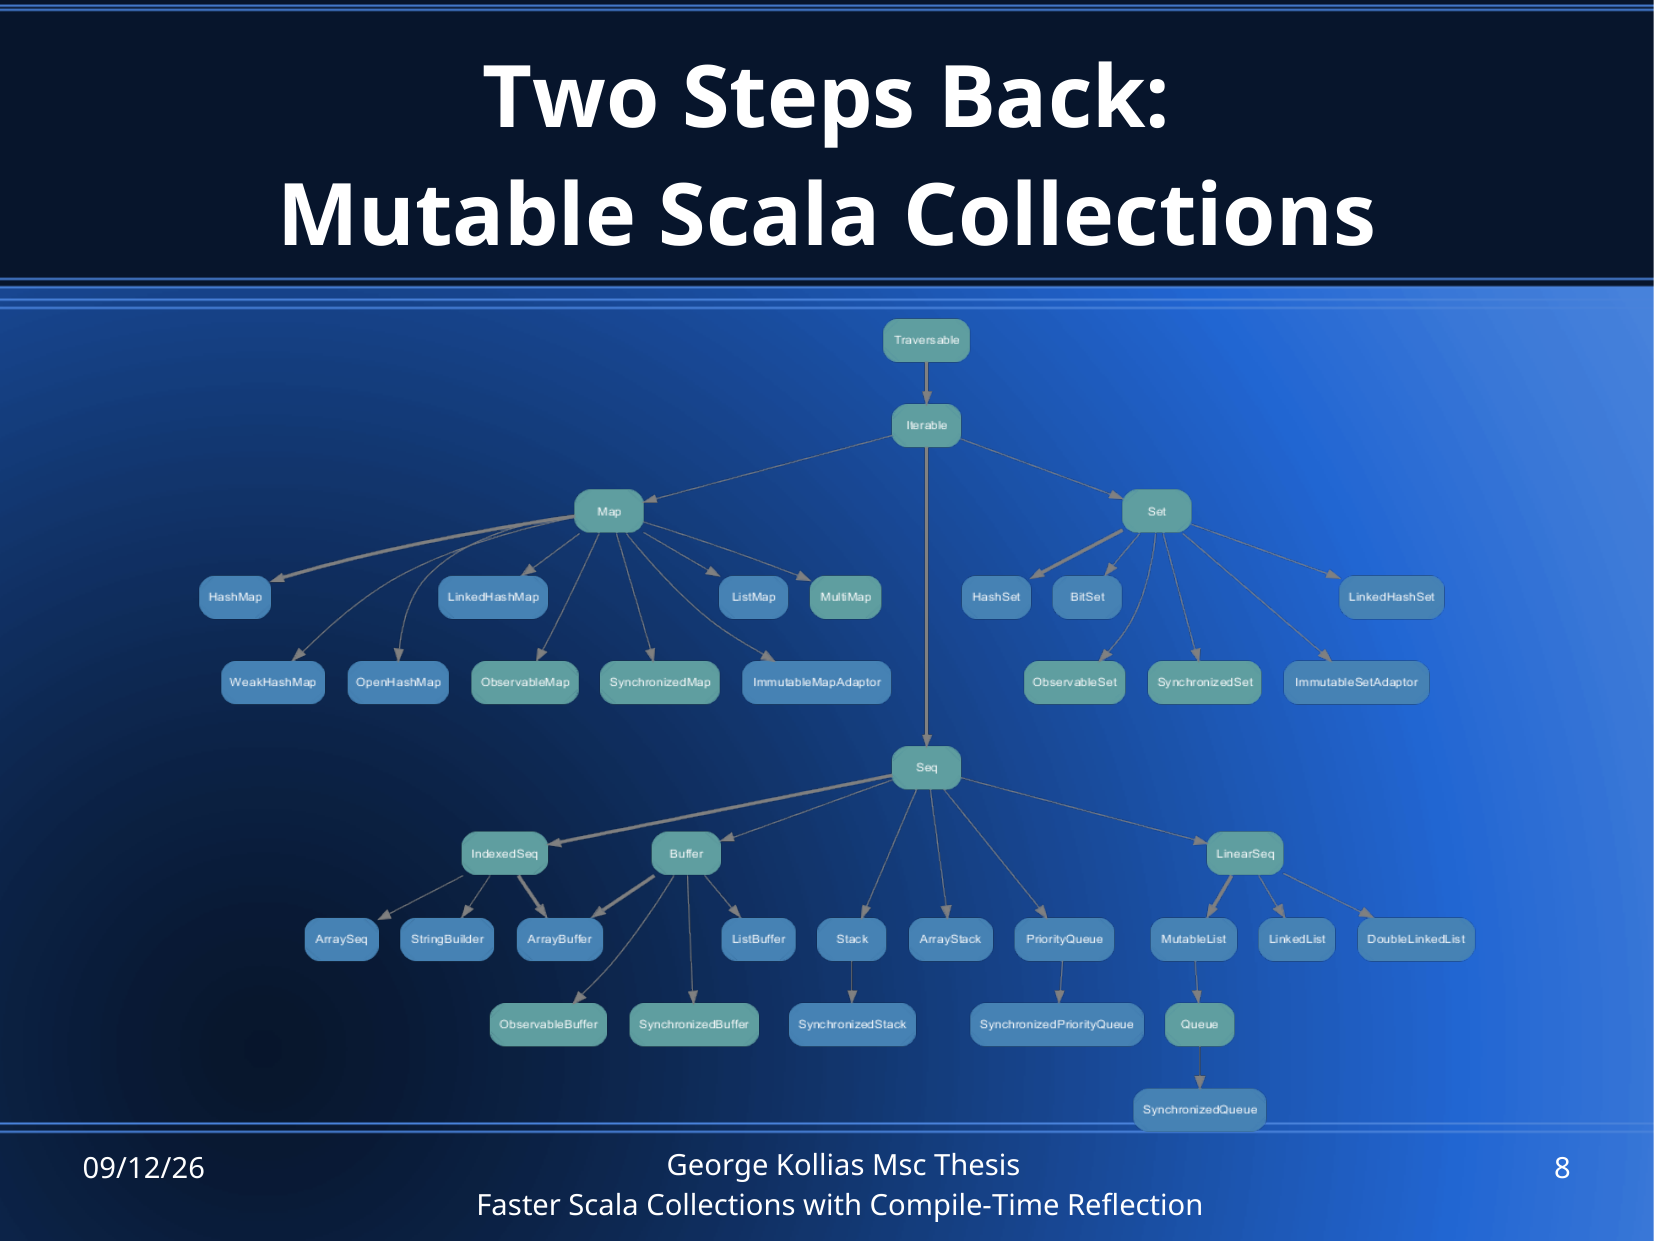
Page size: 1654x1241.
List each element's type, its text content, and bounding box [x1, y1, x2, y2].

picture [0, 0, 1654, 1241]
title Two Steps Back: Mutable Scala Collections [82, 49, 1571, 257]
